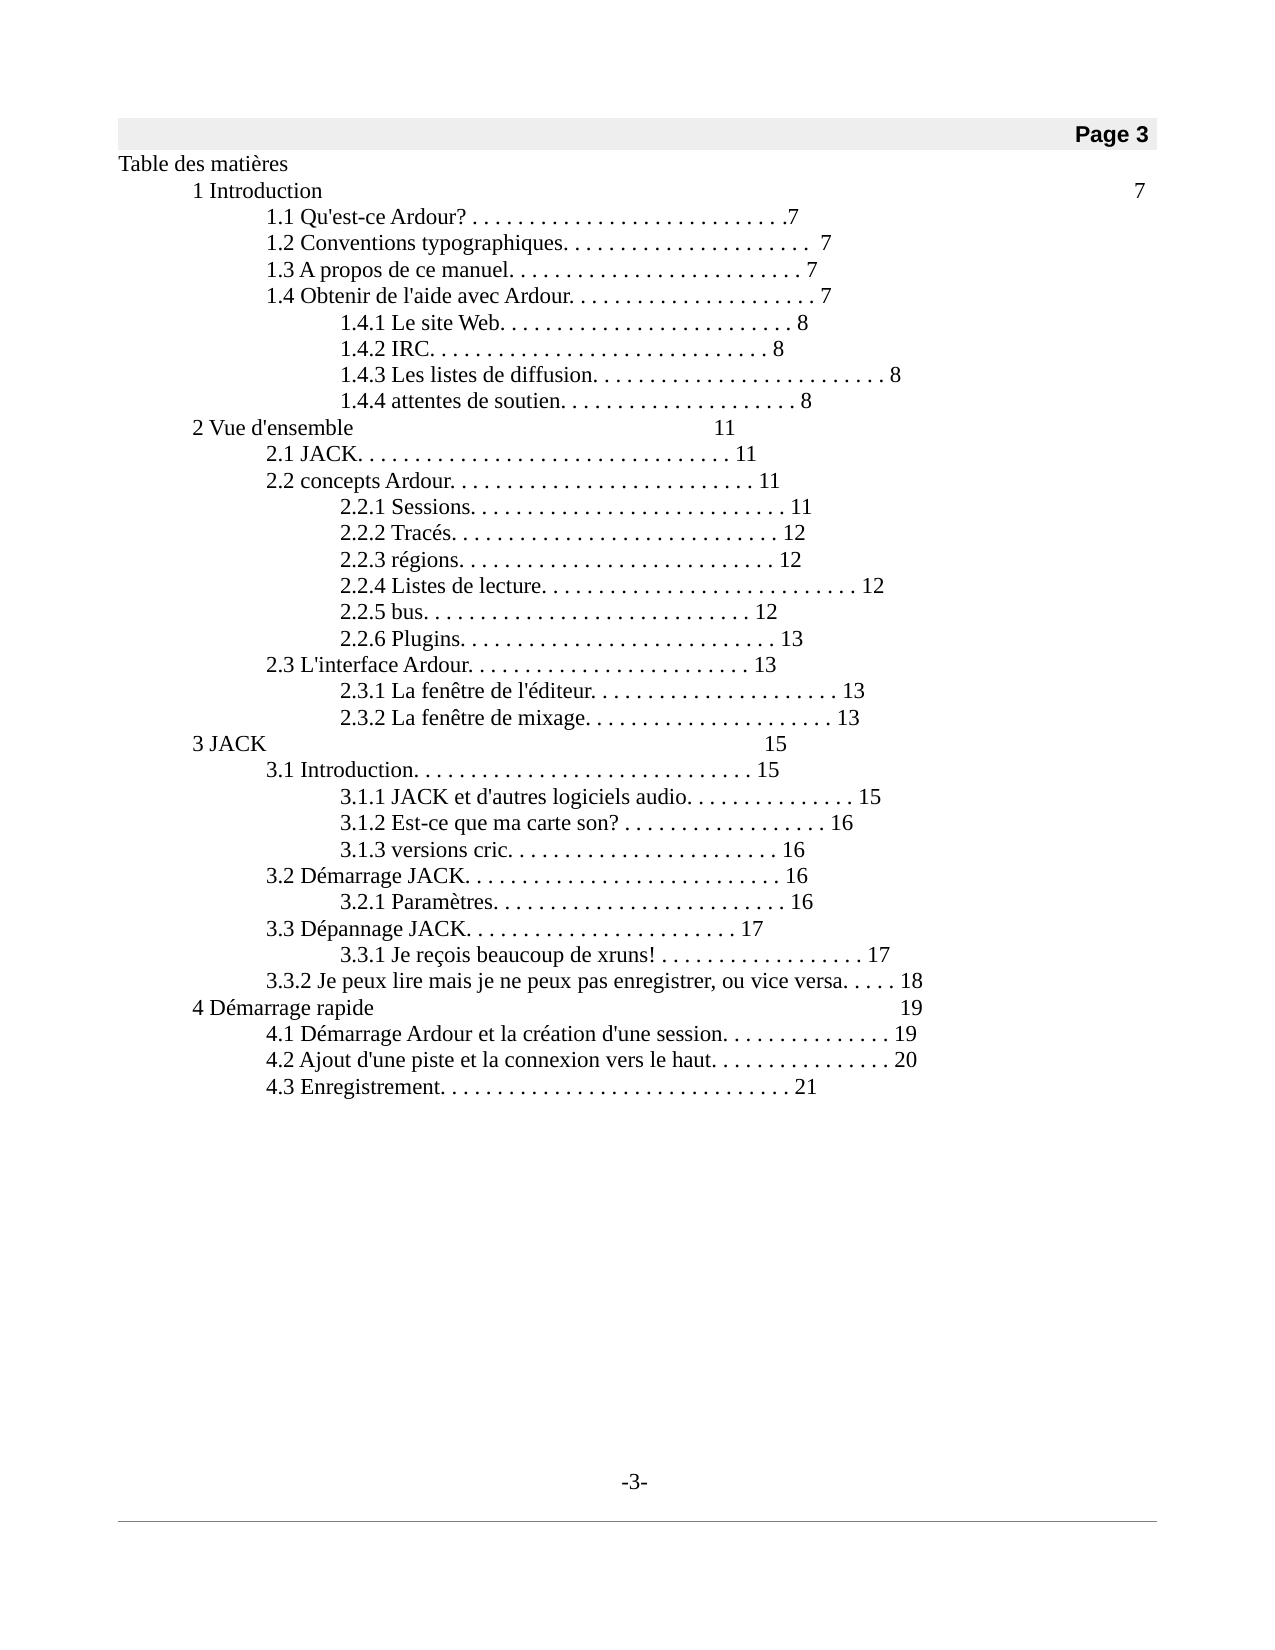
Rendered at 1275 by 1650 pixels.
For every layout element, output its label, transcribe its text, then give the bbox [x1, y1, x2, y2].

text 1.4.2 IRC. . . . . . . . . . . . . . . . . . . . . . . . . . . . . . 8 [118, 335, 1157, 361]
text -3- [118, 1468, 1157, 1494]
text 1.4 Obtenir de l'aide avec Ardour. . . . . . . . . . . . . . . . . . . . . . 7 [118, 282, 1157, 308]
text 2.2.1 Sessions. . . . . . . . . . . . . . . . . . . . . . . . . . . . 11 [118, 493, 1157, 519]
text 3.2.1 Paramètres. . . . . . . . . . . . . . . . . . . . . . . . . . 16 [118, 888, 1157, 915]
text 1.3 A propos de ce manuel. . . . . . . . . . . . . . . . . . . . . . . . . . 7 [118, 256, 1157, 282]
text 1.4.1 Le site Web. . . . . . . . . . . . . . . . . . . . . . . . . . 8 [118, 308, 1157, 335]
text 2.3 L'interface Ardour. . . . . . . . . . . . . . . . . . . . . . . . . 13 [118, 651, 1157, 677]
text 3.1.1 JACK et d'autres logiciels audio. . . . . . . . . . . . . . . 15 [118, 783, 1157, 809]
text 2.3.1 La fenêtre de l'éditeur. . . . . . . . . . . . . . . . . . . . . . 13 [118, 677, 1157, 704]
text 3.3.1 Je reçois beaucoup de xruns! . . . . . . . . . . . . . . . . . . 17 [118, 941, 1157, 967]
text 3.1 Introduction. . . . . . . . . . . . . . . . . . . . . . . . . . . . . . 15 [118, 757, 1157, 783]
text 2 Vue d'ensemble 11 [118, 414, 1157, 440]
table_header Page 3 [118, 118, 1157, 150]
text 1.2 Conventions typographiques. . . . . . . . . . . . . . . . . . . . . . 7 [118, 229, 1157, 256]
text 2.2.3 régions. . . . . . . . . . . . . . . . . . . . . . . . . . . . 12 [118, 546, 1157, 572]
text 3.3.2 Je peux lire mais je ne peux pas enregistrer, ou vice versa. . . . . 18 [118, 967, 1157, 994]
text 4.3 Enregistrement. . . . . . . . . . . . . . . . . . . . . . . . . . . . . . . 21 [118, 1073, 1157, 1099]
text 2.2.2 Tracés. . . . . . . . . . . . . . . . . . . . . . . . . . . . . 12 [118, 519, 1157, 546]
text 4.1 Démarrage Ardour et la création d'une session. . . . . . . . . . . . . . . 19 [118, 1020, 1157, 1046]
text 2.2.5 bus. . . . . . . . . . . . . . . . . . . . . . . . . . . . . 12 [118, 598, 1157, 625]
text 3.1.2 Est-ce que ma carte son? . . . . . . . . . . . . . . . . . . 16 [118, 809, 1157, 836]
text 2.2 concepts Ardour. . . . . . . . . . . . . . . . . . . . . . . . . . . 11 [118, 467, 1157, 493]
text 3.3 Dépannage JACK. . . . . . . . . . . . . . . . . . . . . . . . 17 [118, 915, 1157, 941]
text 4 Démarrage rapide 19 [118, 994, 1157, 1020]
text 1.4.3 Les listes de diffusion. . . . . . . . . . . . . . . . . . . . . . . . . . 8 [118, 361, 1157, 388]
text 1.4.4 attentes de soutien. . . . . . . . . . . . . . . . . . . . . 8 [118, 388, 1157, 414]
text 2.1 JACK. . . . . . . . . . . . . . . . . . . . . . . . . . . . . . . . . 11 [118, 440, 1157, 467]
text 3.1.3 versions cric. . . . . . . . . . . . . . . . . . . . . . . . 16 [118, 836, 1157, 862]
text 3.2 Démarrage JACK. . . . . . . . . . . . . . . . . . . . . . . . . . . . 16 [118, 862, 1157, 888]
text 1 Introduction 7 [118, 177, 1157, 203]
text 3 JACK 15 [118, 730, 1157, 757]
text 1.1 Qu'est-ce Ardour? . . . . . . . . . . . . . . . . . . . . . . . . . . . .7 [118, 203, 1157, 229]
text 2.2.6 Plugins. . . . . . . . . . . . . . . . . . . . . . . . . . . . 13 [118, 625, 1157, 651]
text 2.3.2 La fenêtre de mixage. . . . . . . . . . . . . . . . . . . . . . 13 [118, 704, 1157, 730]
text Table des matières [118, 150, 1157, 177]
text 4.2 Ajout d'une piste et la connexion vers le haut. . . . . . . . . . . . . . . . 20 [118, 1046, 1157, 1073]
text 2.2.4 Listes de lecture. . . . . . . . . . . . . . . . . . . . . . . . . . . . 12 [118, 572, 1157, 598]
